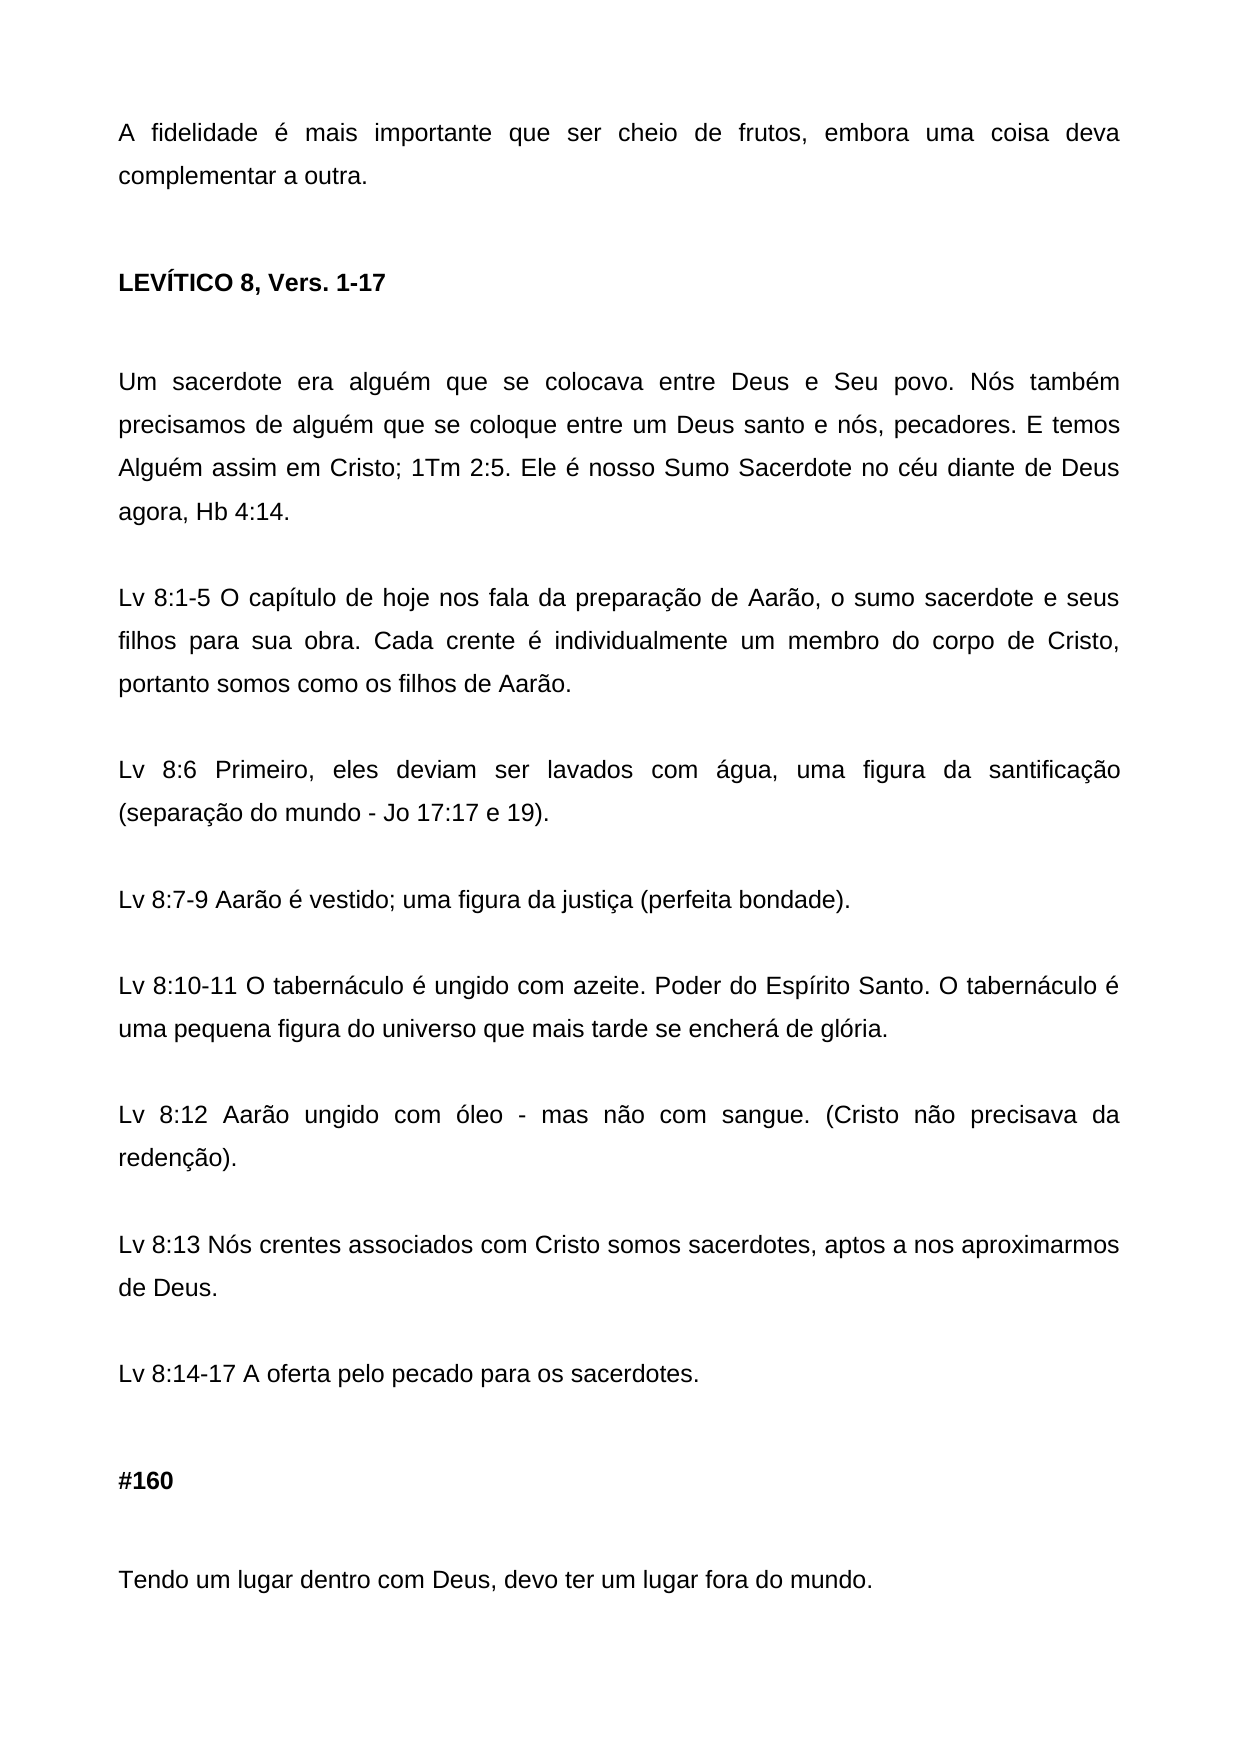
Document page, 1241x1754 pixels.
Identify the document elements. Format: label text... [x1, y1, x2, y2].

text Lv 8:13 Nós crentes associados com Cristo somos sacerdotes, aptos a nos aproximarmos de Deus. [118, 1229, 1122, 1301]
text Lv 8:7-9 Aarão é vestido; uma figura da justiça (perfeita bondade). [118, 884, 1122, 913]
text Tendo um lugar dentro com Deus, devo ter um lugar fora do mundo. [118, 1565, 1122, 1593]
text Lv 8:12 Aarão ungido com óleo - mas não com sangue. (Cristo não precisava da redenção). [118, 1100, 1122, 1172]
text A fidelidade é mais importante que ser cheio de frutos, embora uma coisa deva complementar a outra. [118, 118, 1122, 190]
subtitle #160 [118, 1466, 1122, 1495]
subtitle LEVÍTICO 8, Vers. 1-17 [118, 268, 1122, 297]
text Lv 8:1-5 O capítulo de hoje nos fala da preparação de Aarão, o sumo sacerdote e seus filhos para sua obra. Cada crente é individualmente um membro do corpo de Cristo, portanto somos como os filhos de Aarão. [118, 583, 1122, 698]
text Um sacerdote era alguém que se colocava entre Deus e Seu povo. Nós também precisamos de alguém que se coloque entre um Deus santo e nós, pecadores. E temos Alguém assim em Cristo; 1Tm 2:5. Ele é nosso Sumo Sacerdote no céu diante de Deus agora, Hb 4:14. [118, 367, 1122, 525]
text Lv 8:6 Primeiro, eles deviam ser lavados com água, uma figura da santificação (separação do mundo - Jo 17:17 e 19). [118, 755, 1122, 827]
text Lv 8:10-11 O tabernáculo é ungido com azeite. Poder do Espírito Santo. O tabernáculo é uma pequena figura do universo que mais tarde se encherá de glória. [118, 971, 1122, 1043]
text Lv 8:14-17 A oferta pelo pecado para os sacerdotes. [118, 1359, 1122, 1388]
